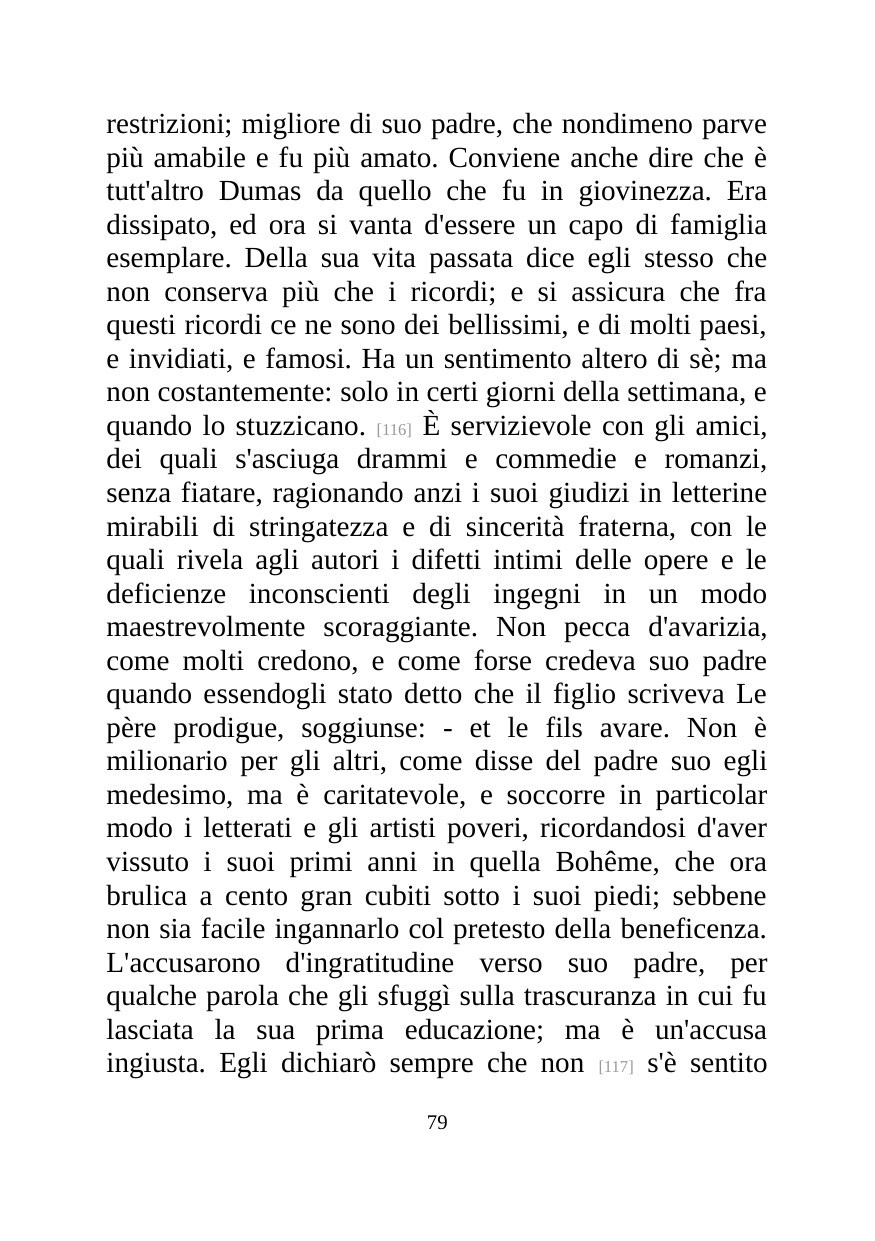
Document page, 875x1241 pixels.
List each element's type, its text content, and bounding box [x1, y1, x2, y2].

text restrizioni; migliore di suo padre, che nondimeno parve più amabile e fu più amato. Conviene anche dire che è tutt'altro Dumas da quello che fu in giovinezza. Era dissipato, ed ora si vanta d'essere un capo di famiglia esemplare. Della sua vita passata dice egli stesso che non conserva più che i ricordi; e si assicura che fra questi ricordi ce ne sono dei bellissimi, e di molti paesi, e invidiati, e famosi. Ha un sentimento altero di sè; ma non costantemente: solo in certi giorni della settimana, e quando lo stuzzicano. [116] È servizievole con gli amici, dei quali s'asciuga drammi e commedie e romanzi, senza fiatare, ragionando anzi i suoi giudizi in letterine mirabili di stringatezza e di sincerità fraterna, con le quali rivela agli autori i difetti intimi delle opere e le deficienze inconscienti degli ingegni in un modo maestrevolmente scoraggiante. Non pecca d'avarizia, come molti credono, e come forse credeva suo padre quando essendogli stato detto che il figlio scriveva Le père prodigue, soggiunse: - et le fils avare. Non è milionario per gli altri, come disse del padre suo egli medesimo, ma è caritatevole, e soccorre in particolar modo i letterati e gli artisti poveri, ricordandosi d'aver vissuto i suoi primi anni in quella Bohême, che ora brulica a cento gran cubiti sotto i suoi piedi; sebbene non sia facile ingannarlo col pretesto della beneficenza. L'accusarono d'ingratitudine verso suo padre, per qualche parola che gli sfuggì sulla trascuranza in cui fu lasciata la sua prima educazione; ma è un'accusa ingiusta. Egli dichiarò sempre che non [117] s'è sentito [106, 106, 768, 1079]
